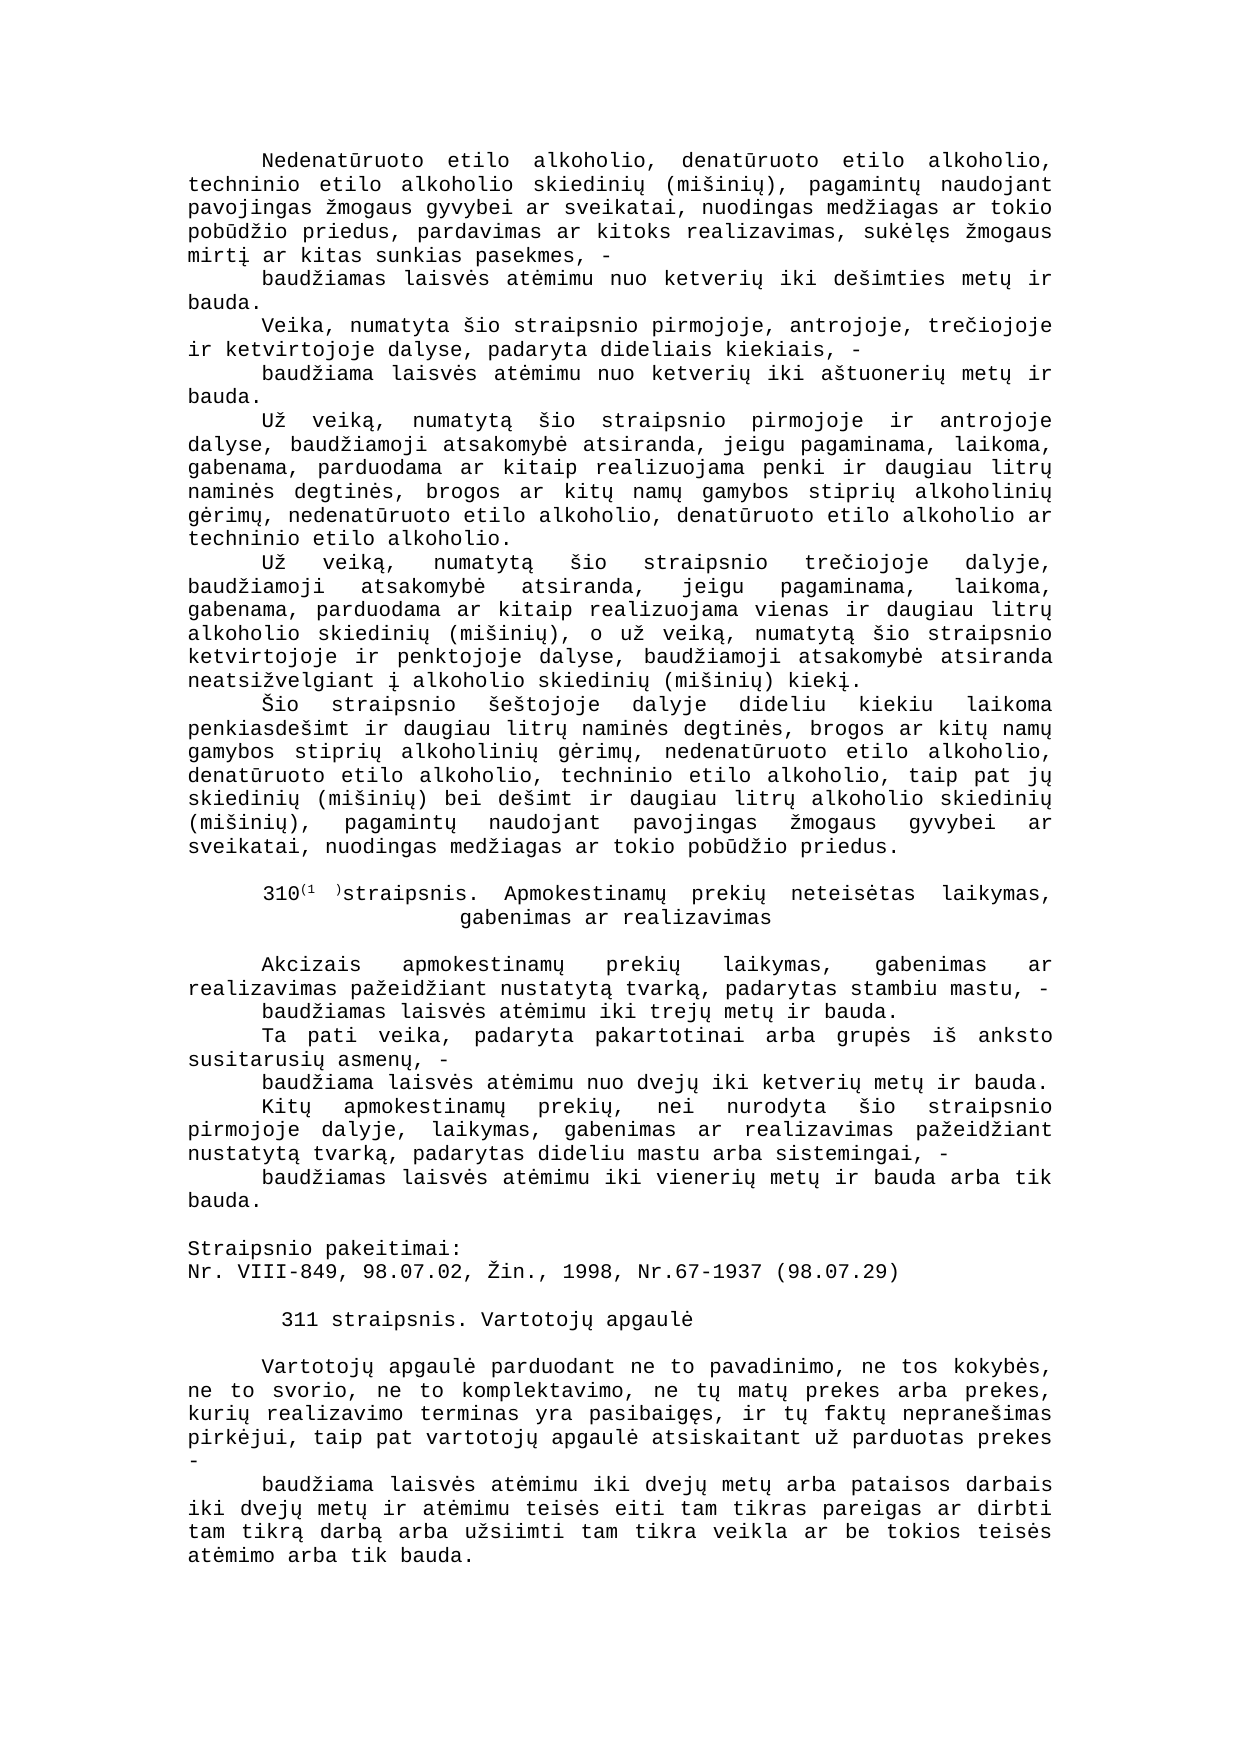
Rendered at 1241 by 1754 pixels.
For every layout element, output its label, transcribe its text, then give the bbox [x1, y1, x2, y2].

text Ta pati veika, padaryta pakartotinai arba grupės iš anksto susitarusių asmenų, - [187, 1025, 1053, 1072]
text baudžiama laisvės atėmimu iki dvejų metų arba pataisos darbais iki dvejų metų ir atėmimu teisės eiti tam tikras pareigas ar dirbti tam tikrą darbą arba užsiimti tam tikra veikla ar be tokios teisės atėmimo arba tik bauda. [187, 1474, 1053, 1569]
text 310(1 )straipsnis. Apmokestinamų prekių neteisėtas laikymas, gabenimas ar realizavimas [262, 883, 1053, 930]
text Straipsnio pakeitimai: [187, 1238, 1053, 1261]
text Šio straipsnio šeštojoje dalyje dideliu kiekiu laikoma penkiasdešimt ir daugiau litrų naminės degtinės, brogos ar kitų namų gamybos stiprių alkoholinių gėrimų, nedenatūruoto etilo alkoholio, denatūruoto etilo alkoholio, techninio etilo alkoholio, taip pat jų skiedinių (mišinių) bei dešimt ir daugiau litrų alkoholio skiedinių (mišinių), pagamintų naudojant pavojingas žmogaus gyvybei ar sveikatai, nuodingas medžiagas ar tokio pobūdžio priedus. [187, 694, 1053, 859]
text baudžiamas laisvės atėmimu iki trejų metų ir bauda. [187, 1001, 1053, 1025]
text 311 straipsnis. Vartotojų apgaulė [207, 1309, 1053, 1332]
text baudžiamas laisvės atėmimu iki vienerių metų ir bauda arba tik bauda. [187, 1167, 1053, 1214]
text baudžiama laisvės atėmimu nuo ketverių iki aštuonerių metų ir bauda. [187, 363, 1053, 410]
text Už veiką, numatytą šio straipsnio pirmojoje ir antrojoje dalyse, baudžiamoji atsakomybė atsiranda, jeigu pagaminama, laikoma, gabenama, parduodama ar kitaip realizuojama penki ir daugiau litrų naminės degtinės, brogos ar kitų namų gamybos stiprių alkoholinių gėrimų, nedenatūruoto etilo alkoholio, denatūruoto etilo alkoholio ar techninio etilo alkoholio. [187, 410, 1053, 552]
text baudžiamas laisvės atėmimu nuo ketverių iki dešimties metų ir bauda. [187, 268, 1053, 316]
text Nr. VIII-849, 98.07.02, Žin., 1998, Nr.67-1937 (98.07.29) [187, 1261, 1053, 1285]
text Nedenatūruoto etilo alkoholio, denatūruoto etilo alkoholio, techninio etilo alkoholio skiedinių (mišinių), pagamintų naudojant pavojingas žmogaus gyvybei ar sveikatai, nuodingas medžiagas ar tokio pobūdžio priedus, pardavimas ar kitoks realizavimas, sukėlęs žmogaus mirtį ar kitas sunkias pasekmes, - [187, 150, 1053, 268]
text Už veiką, numatytą šio straipsnio trečiojoje dalyje, baudžiamoji atsakomybė atsiranda, jeigu pagaminama, laikoma, gabenama, parduodama ar kitaip realizuojama vienas ir daugiau litrų alkoholio skiedinių (mišinių), o už veiką, numatytą šio straipsnio ketvirtojoje ir penktojoje dalyse, baudžiamoji atsakomybė atsiranda neatsižvelgiant į alkoholio skiedinių (mišinių) kiekį. [187, 552, 1053, 694]
text Vartotojų apgaulė parduodant ne to pavadinimo, ne tos kokybės, ne to svorio, ne to komplektavimo, ne tų matų prekes arba prekes, kurių realizavimo terminas yra pasibaigęs, ir tų faktų nepranešimas pirkėjui, taip pat vartotojų apgaulė atsiskaitant už parduotas prekes - [187, 1356, 1053, 1474]
text Akcizais apmokestinamų prekių laikymas, gabenimas ar realizavimas pažeidžiant nustatytą tvarką, padarytas stambiu mastu, - [187, 954, 1053, 1001]
text Kitų apmokestinamų prekių, nei nurodyta šio straipsnio pirmojoje dalyje, laikymas, gabenimas ar realizavimas pažeidžiant nustatytą tvarką, padarytas dideliu mastu arba sistemingai, - [187, 1096, 1053, 1167]
text baudžiama laisvės atėmimu nuo dvejų iki ketverių metų ir bauda. [187, 1072, 1053, 1096]
text Veika, numatyta šio straipsnio pirmojoje, antrojoje, trečiojoje ir ketvirtojoje dalyse, padaryta dideliais kiekiais, - [187, 316, 1053, 363]
